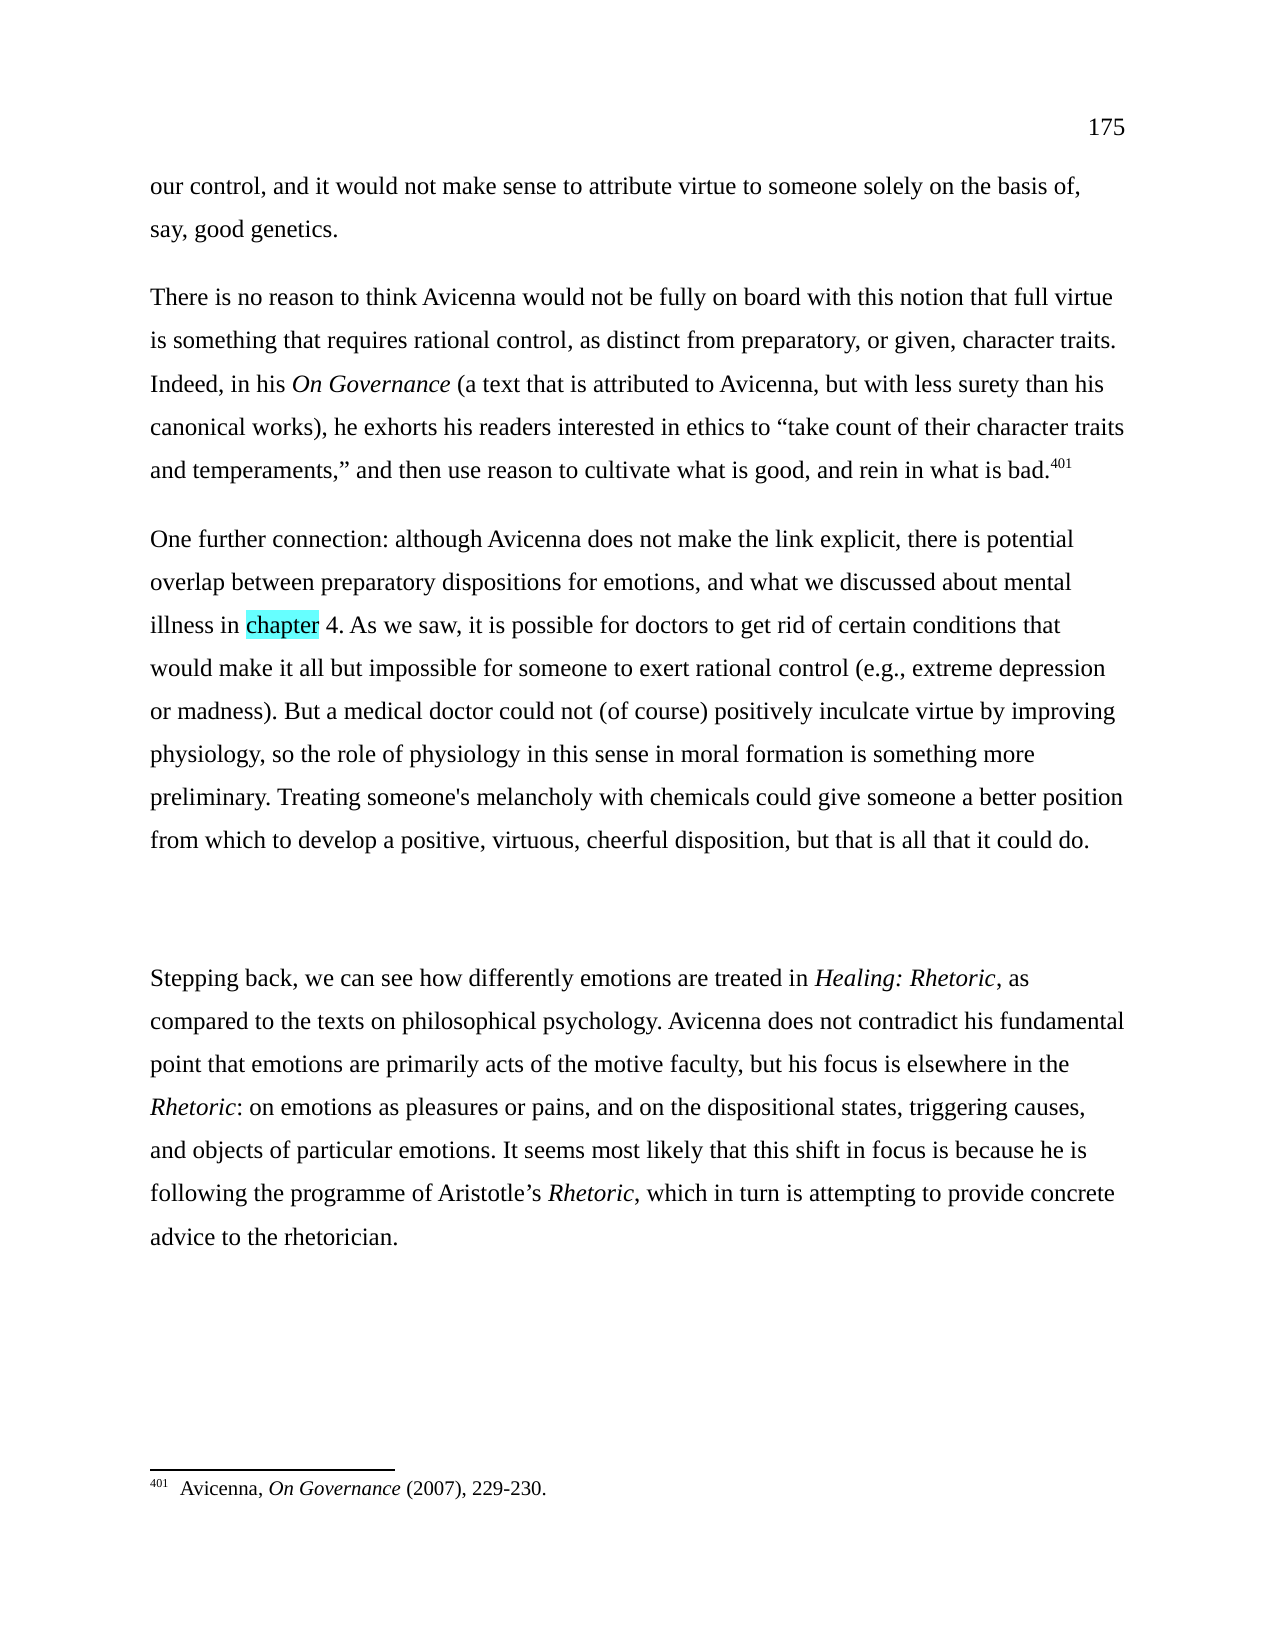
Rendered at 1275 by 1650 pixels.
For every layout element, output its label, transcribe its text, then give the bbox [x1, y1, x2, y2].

text One further connection: although Avicenna does not make the link explicit, there is potential overlap between preparatory dispositions for emotions, and what we discussed about mental illness in chapter 4. As we saw, it is possible for doctors to get rid of certain conditions that would make it all but impossible for someone to exert rational control (e.g., extreme depression or madness). But a medical doctor could not (of course) positively inculcate virtue by improving physiology, so the role of physiology in this sense in moral formation is something more preliminary. Treating someone's melancholy with chemicals could give someone a better position from which to develop a positive, virtuous, cheerful disposition, but that is all that it could do. [150, 524, 1125, 854]
text Avicenna, On Governance (2007), 229-230. [150, 1476, 1125, 1500]
text Stepping back, we can see how differently emotions are treated in Healing: Rhetoric, as compared to the texts on philosophical psychology. Avicenna does not contradict his fundamental point that emotions are primarily acts of the motive faculty, but his focus is elsewhere in the Rhetoric: on emotions as pleasures or pains, and on the dispositional states, triggering causes, and objects of particular emotions. It seems most likely that this shift in focus is because he is following the programme of Aristotle’s Rhetoric, which in turn is attempting to provide concrete advice to the rhetorician. [150, 963, 1125, 1250]
text There is no reason to think Avicenna would not be fully on board with this notion that full virtue is something that requires rational control, as distinct from preparatory, or given, character traits. Indeed, in his On Governance (a text that is attributed to Avicenna, but with less surety than his canonical works), he exhorts his readers interested in ethics to “take count of their character traits and temperaments,” and then use reason to cultivate what is good, and rein in what is bad. [150, 282, 1125, 484]
text our control, and it would not make sense to attribute virtue to someone solely on the basis of, say, good genetics. [150, 171, 1125, 243]
